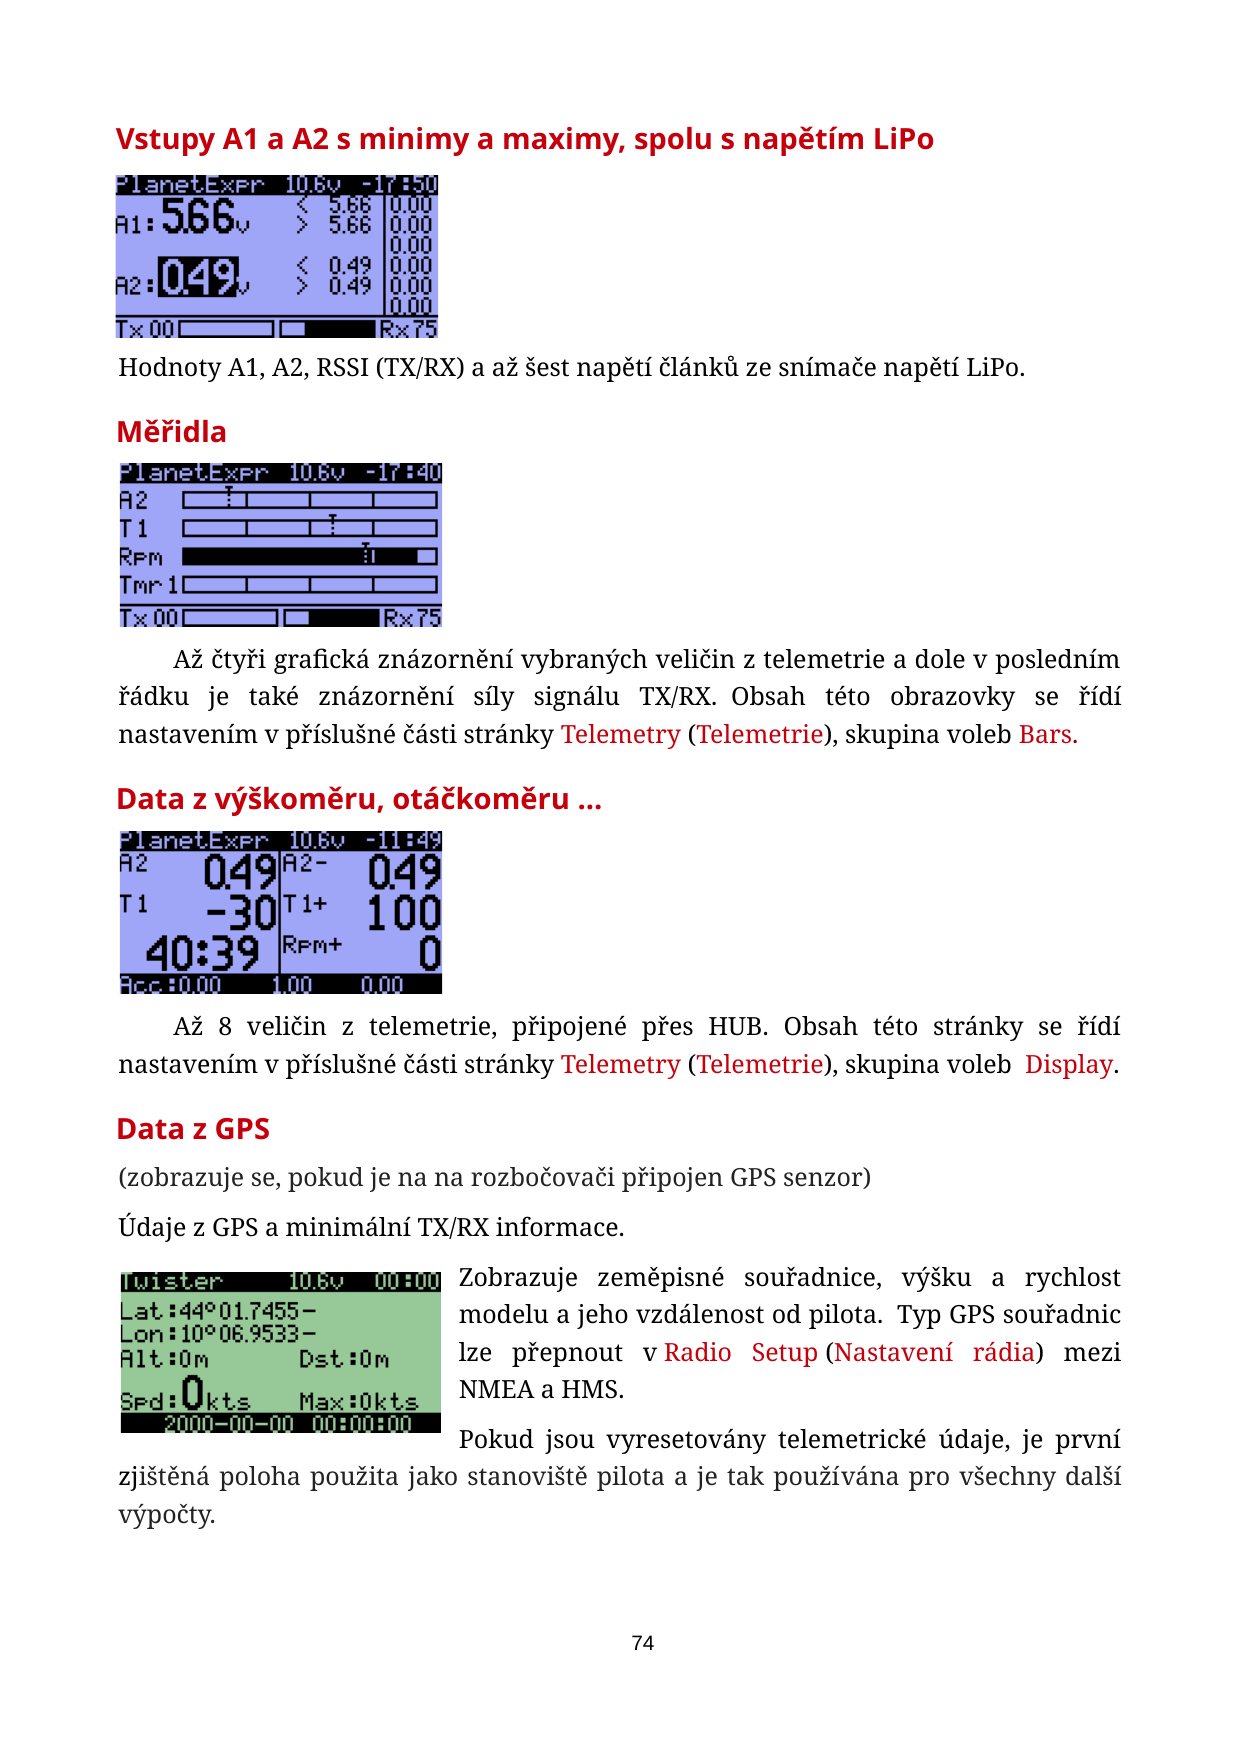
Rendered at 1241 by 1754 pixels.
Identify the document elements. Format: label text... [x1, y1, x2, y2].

subtitle Data z GPS [116, 1108, 1122, 1148]
picture [119, 463, 443, 627]
text Údaje z GPS a minimální TX/RX informace. [118, 1209, 1122, 1243]
text Zobrazuje zeměpisné souřadnice, výšku a rychlost modelu a jeho vzdálenost od pilota. Typ GPS souřadnic lze přepnout v Radio Setup (Nastavení rádia) mezi NMEA a HMS. [118, 1259, 1122, 1406]
picture [119, 831, 443, 994]
picture [115, 175, 439, 338]
text Pokud jsou vyresetovány telemetrické údaje, je první zjištěná poloha použita jako stanoviště pilota a je tak použí­vána pro všechny další výpočty. [118, 1421, 1122, 1530]
picture [120, 1272, 441, 1433]
subtitle Měřidla [116, 411, 1122, 451]
subtitle Vstupy A1 a A2 s minimy a maximy, spolu s napětím LiPo [116, 118, 1122, 175]
text Až 8 veličin z telemetrie, připojené přes HUB. Obsah této stránky se řídí nastavením v pří­slušné části stránky Telemetry (Telemetrie), skupina voleb Display. [118, 994, 1122, 1081]
text Až čtyři grafická znázornění vybraných veličin z telemetrie a dole v posledním řádku je také znázornění síly signálu TX/RX. Obsah této obrazovky se řídí nastavením v příslušné části stránky Telemetry (Telemetrie), skupina voleb Bars. [118, 627, 1122, 750]
subtitle Data z výškoměru, otáčkoměru ... [116, 778, 1122, 818]
text (zobrazuje se, pokud je na na rozbočovači připojen GPS senzor) [118, 1159, 1122, 1194]
text Hodnoty A1, A2, RSSI (TX/RX) a až šest napětí článků ze snímače napětí LiPo. [118, 350, 1122, 384]
